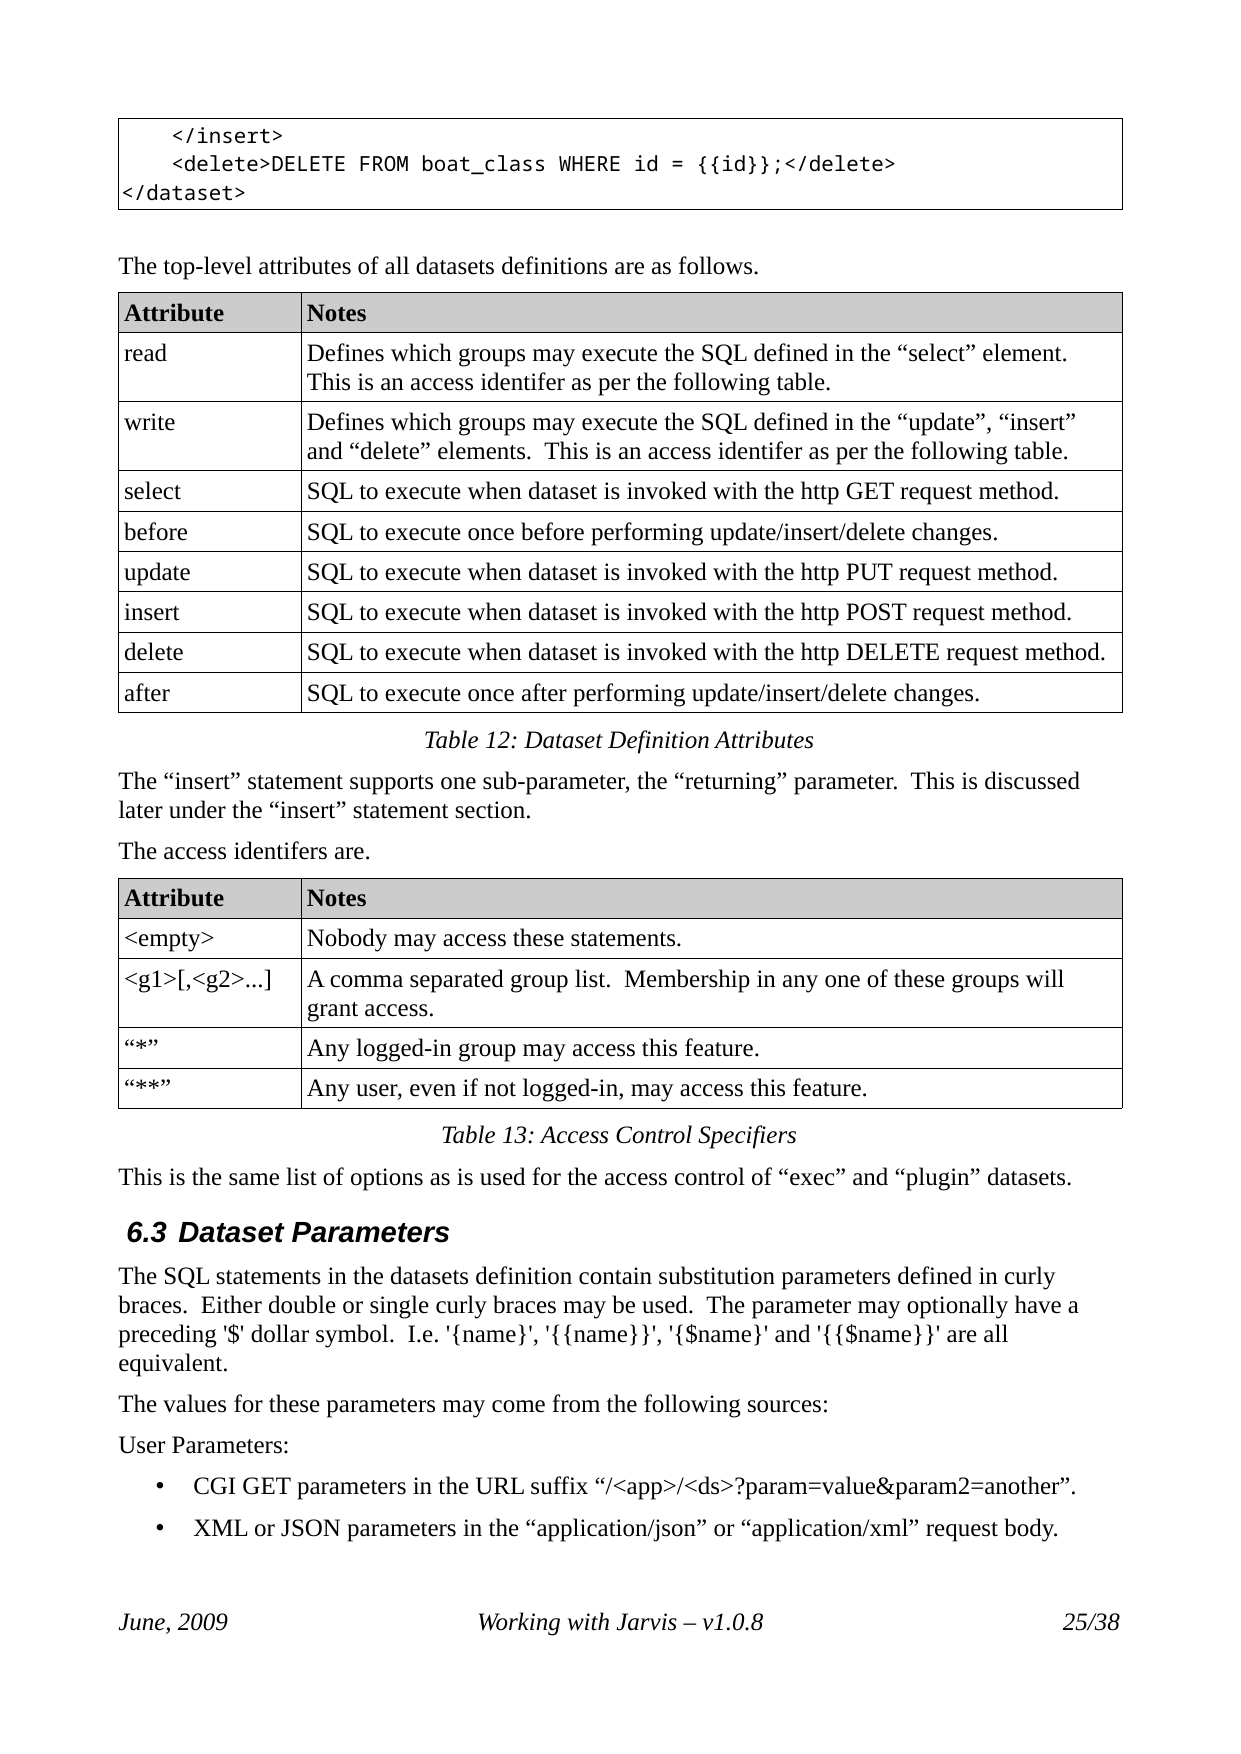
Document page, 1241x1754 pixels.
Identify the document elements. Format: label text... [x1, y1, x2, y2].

text Table 12: Dataset Definition Attributes [118, 725, 1122, 754]
table_cell Nobody may access these statements. [302, 919, 1122, 958]
table_header Notes [302, 293, 1122, 332]
table_cell SQL to execute when dataset is invoked with the http GET request method. [302, 471, 1122, 511]
text <delete>DELETE FROM boat_class WHERE id = {{id}};</delete> [119, 147, 1122, 175]
text This is the same list of options as is used for the access control of “exec” and “plugin” datasets. [118, 1162, 1122, 1190]
table_header Notes [302, 879, 1122, 918]
list CGI GET parameters in the URL suffix “/<app>/<ds>?param=value&param2=another”. [156, 1471, 1122, 1500]
table_cell SQL to execute once after performing update/insert/delete changes. [302, 673, 1122, 712]
table_cell A comma separated group list. Membership in any one of these groups will grant access. [302, 959, 1122, 1027]
table_cell “*” [119, 1028, 301, 1067]
table_cell after [119, 673, 301, 712]
table_header Attribute [119, 293, 301, 332]
table_cell update [119, 552, 301, 591]
text The values for these parameters may come from the following sources: [118, 1389, 1122, 1418]
table_cell delete [119, 633, 301, 672]
table_cell read [119, 333, 301, 401]
text Table 13: Access Control Specifiers [118, 1120, 1122, 1149]
text </insert> [119, 119, 1122, 147]
table_cell select [119, 471, 301, 511]
table_cell before [119, 512, 301, 551]
table_cell insert [119, 592, 301, 632]
text The access identifers are. [118, 836, 1122, 865]
table_cell Any user, even if not logged-in, may access this feature. [302, 1069, 1122, 1108]
table_cell SQL to execute when dataset is invoked with the http DELETE request method. [302, 633, 1122, 672]
table_cell Defines which groups may execute the SQL defined in the “update”, “insert” and “delete” elements. This is an access identifer as per the following table. [302, 402, 1122, 470]
text The “insert” statement supports one sub-parameter, the “returning” parameter. This is discussed later under the “insert” statement section. [118, 766, 1122, 824]
text </dataset> [119, 175, 1122, 209]
table_cell SQL to execute once before performing update/insert/delete changes. [302, 512, 1122, 551]
text The SQL statements in the datasets definition contain substitution parameters defined in curly braces. Either double or single curly braces may be used. The parameter may optionally have a preceding '$' dollar symbol. I.e. '{name}', '{{name}}', '{$name}' and '{{$name}}' are all equivalent. [118, 1261, 1122, 1376]
list XML or JSON parameters in the “application/json” or “application/xml” request body. [156, 1513, 1122, 1541]
table_header Attribute [119, 879, 301, 918]
table_cell “**” [119, 1069, 301, 1108]
subtitle Dataset Parameters [118, 1215, 1122, 1249]
table_cell Defines which groups may execute the SQL defined in the “select” element. This is an access identifer as per the following table. [302, 333, 1122, 401]
table_cell write [119, 402, 301, 470]
table_cell <g1>[,<g2>...] [119, 959, 301, 1027]
text The top-level attributes of all datasets definitions are as follows. [118, 251, 1122, 279]
table_cell Any logged-in group may access this feature. [302, 1028, 1122, 1067]
text User Parameters: [118, 1430, 1122, 1459]
table_cell SQL to execute when dataset is invoked with the http PUT request method. [302, 552, 1122, 591]
table_cell SQL to execute when dataset is invoked with the http POST request method. [302, 592, 1122, 632]
table_cell <empty> [119, 919, 301, 958]
